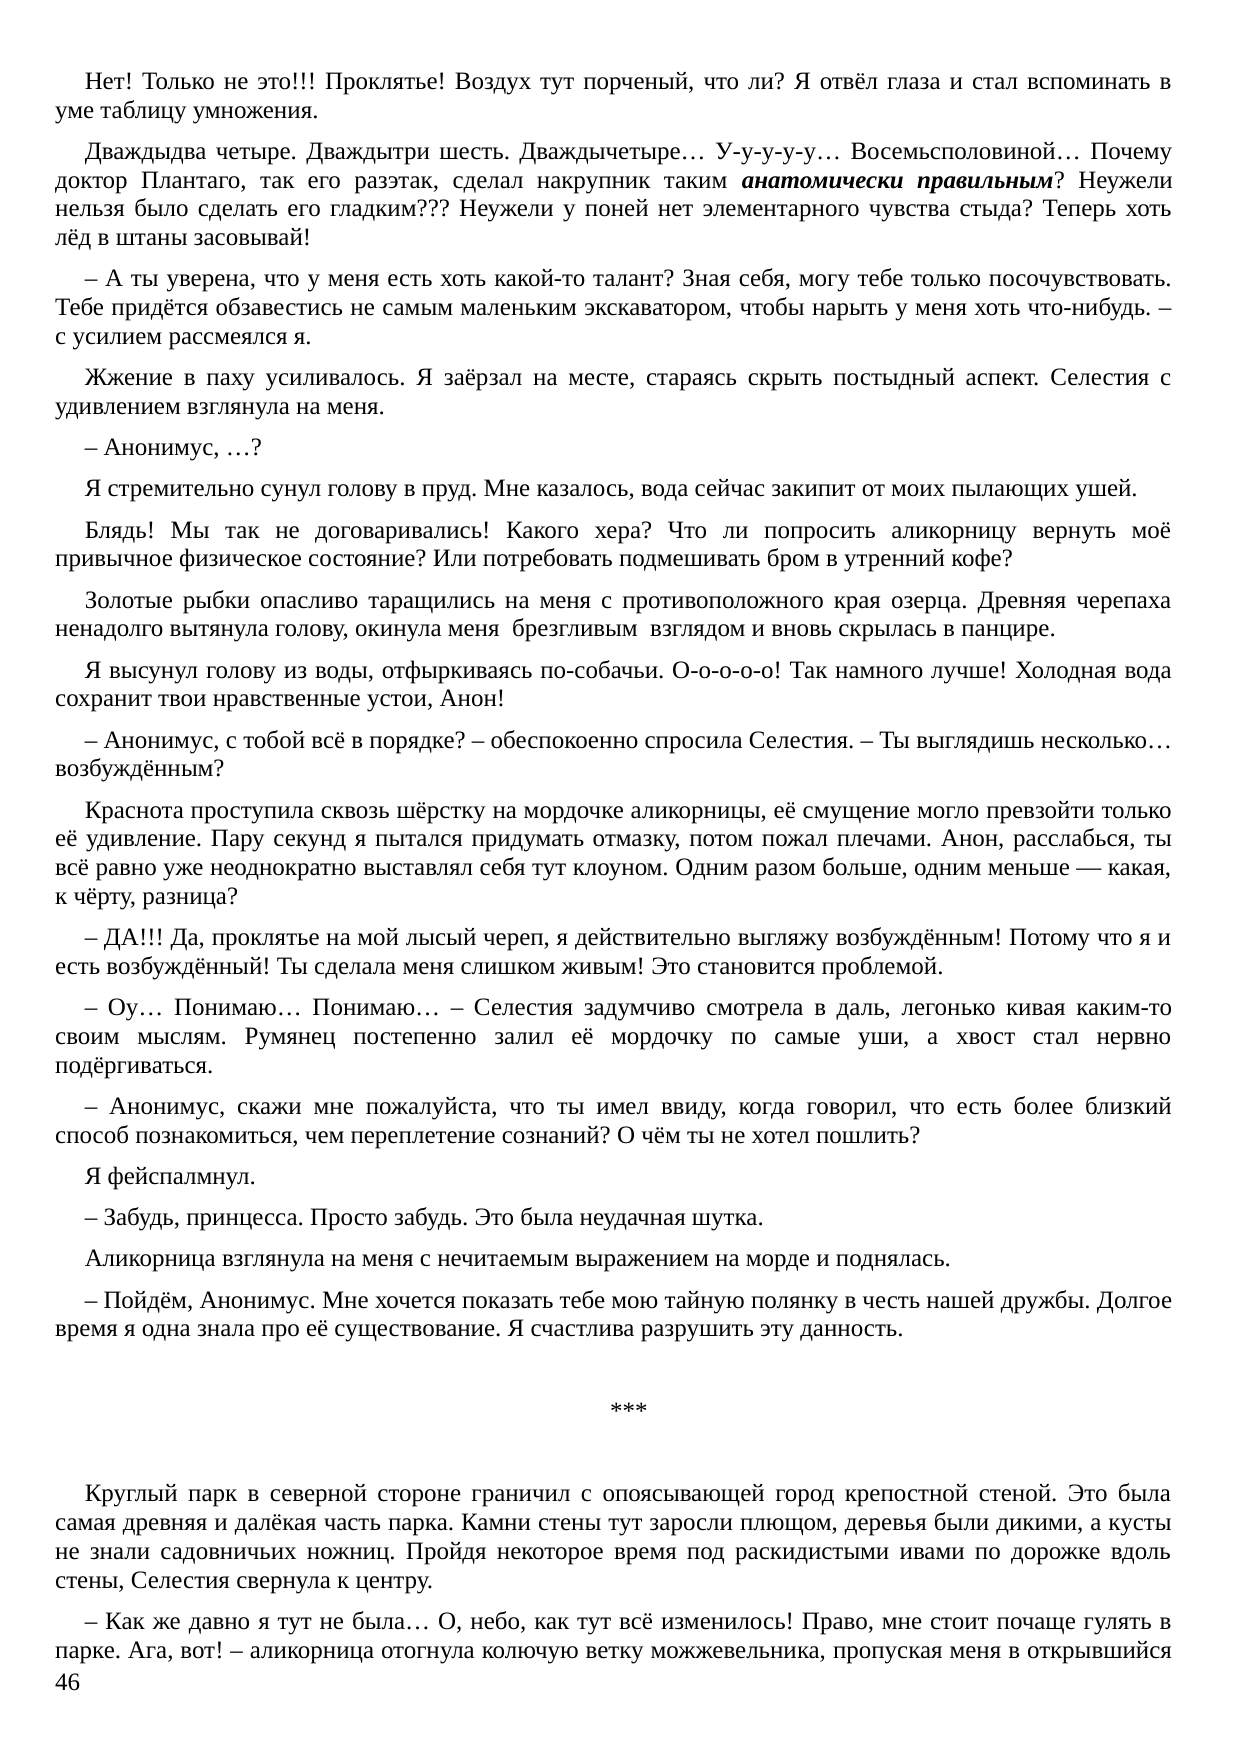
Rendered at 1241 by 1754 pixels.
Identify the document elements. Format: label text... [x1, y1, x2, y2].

text – Анонимус, …? [55, 432, 1173, 461]
text – Оу… Понимаю… Понимаю… – Селестия задумчиво смотрела в даль, легонько кивая каким-то своим мыслям. Румянец постепенно залил её мордочку по самые уши, а хвост стал нервно подёргиваться. [55, 992, 1173, 1078]
text – Забудь, принцесса. Просто забудь. Это была неудачная шутка. [55, 1202, 1173, 1231]
text Я фейспалмнул. [55, 1161, 1173, 1190]
text – Пойдём, Анонимус. Мне хочется показать тебе мою тайную полянку в честь нашей дружбы. Долгое время я одна знала про её существование. Я счастлива разрушить эту данность. [55, 1285, 1173, 1342]
text Нет! Только не это!!! Проклятье! Воздух тут порченый, что ли? Я отвёл глаза и стал вспоминать в уме таблицу умножения. [55, 66, 1173, 123]
text *** [55, 1396, 1173, 1425]
text Краснота проступила сквозь шёрстку на мордочке аликорницы, её смущение могло превзойти только её удивление. Пару секунд я пытался придумать отмазку, потом пожал плечами. Анон, расслабься, ты всё равно уже неоднократно выставлял себя тут клоуном. Одним разом больше, одним меньше — какая, к чёрту, разница? [55, 795, 1173, 910]
text Аликорница взглянула на меня с нечитаемым выражением на морде и поднялась. [55, 1243, 1173, 1272]
text – Анонимус, с тобой всё в порядке? – обеспокоенно спросила Селестия. – Ты выглядишь несколько… возбуждённым? [55, 725, 1173, 782]
text Я стремительно сунул голову в пруд. Мне казалось, вода сейчас закипит от моих пылающих ушей. [55, 473, 1173, 502]
text – Анонимус, скажи мне пожалуйста, что ты имел ввиду, когда говорил, что есть более близкий способ познакомиться, чем переплетение сознаний? О чём ты не хотел пошлить? [55, 1091, 1173, 1148]
text Жжение в паху усиливалось. Я заёрзал на месте, стараясь скрыть постыдный аспект. Селестия с удивлением взглянула на меня. [55, 362, 1173, 420]
text Я высунул голову из воды, отфыркиваясь по-собачьи. О-о-о-о-о! Так намного лучше! Холодная вода сохранит твои нравственные устои, Анон! [55, 655, 1173, 712]
text Круглый парк в северной стороне граничил с опоясывающей город крепостной стеной. Это была самая древняя и далёкая часть парка. Камни стены тут заросли плющом, деревья были дикими, а кусты не знали садовничьих ножниц. Пройдя некоторое время под раскидистыми ивами по дорожке вдоль стены, Селестия свернула к центру. [55, 1478, 1173, 1593]
text Блядь! Мы так не договаривались! Какого хера? Что ли попросить аликорницу вернуть моё привычное физическое состояние? Или потребовать подмешивать бром в утренний кофе? [55, 515, 1173, 572]
text Дваждыдва четыре. Дваждытри шесть. Дваждычетыре… У-у-у-у-у… Восемьсполовиной… Почему доктор Плантаго, так его разэтак, сделал накрупник таким анатомически правильным? Неужели нельзя было сделать его гладким??? Неужели у поней нет элементарного чувства стыда? Теперь хоть лёд в штаны засовывай! [55, 136, 1173, 251]
text – Как же давно я тут не была… О, небо, как тут всё изменилось! Право, мне стоит почаще гулять в парке. Ага, вот! – аликорница отогнула колючую ветку можжевельника, пропуская меня в открывшийся [55, 1606, 1173, 1663]
text – ДА!!! Да, проклятье на мой лысый череп, я действительно выгляжу возбуждённым! Потому что я и есть возбуждённый! Ты сделала меня слишком живым! Это становится проблемой. [55, 922, 1173, 980]
text Золотые рыбки опасливо таращились на меня с противоположного края озерца. Древняя черепаха ненадолго вытянула голову, окинула меня брезгливым взглядом и вновь скрылась в панцире. [55, 585, 1173, 642]
text – А ты уверена, что у меня есть хоть какой-то талант? Зная себя, могу тебе только посочувствовать. Тебе придётся обзавестись не самым маленьким экскаватором, чтобы нарыть у меня хоть что-нибудь. – с усилием рассмеялся я. [55, 263, 1173, 350]
